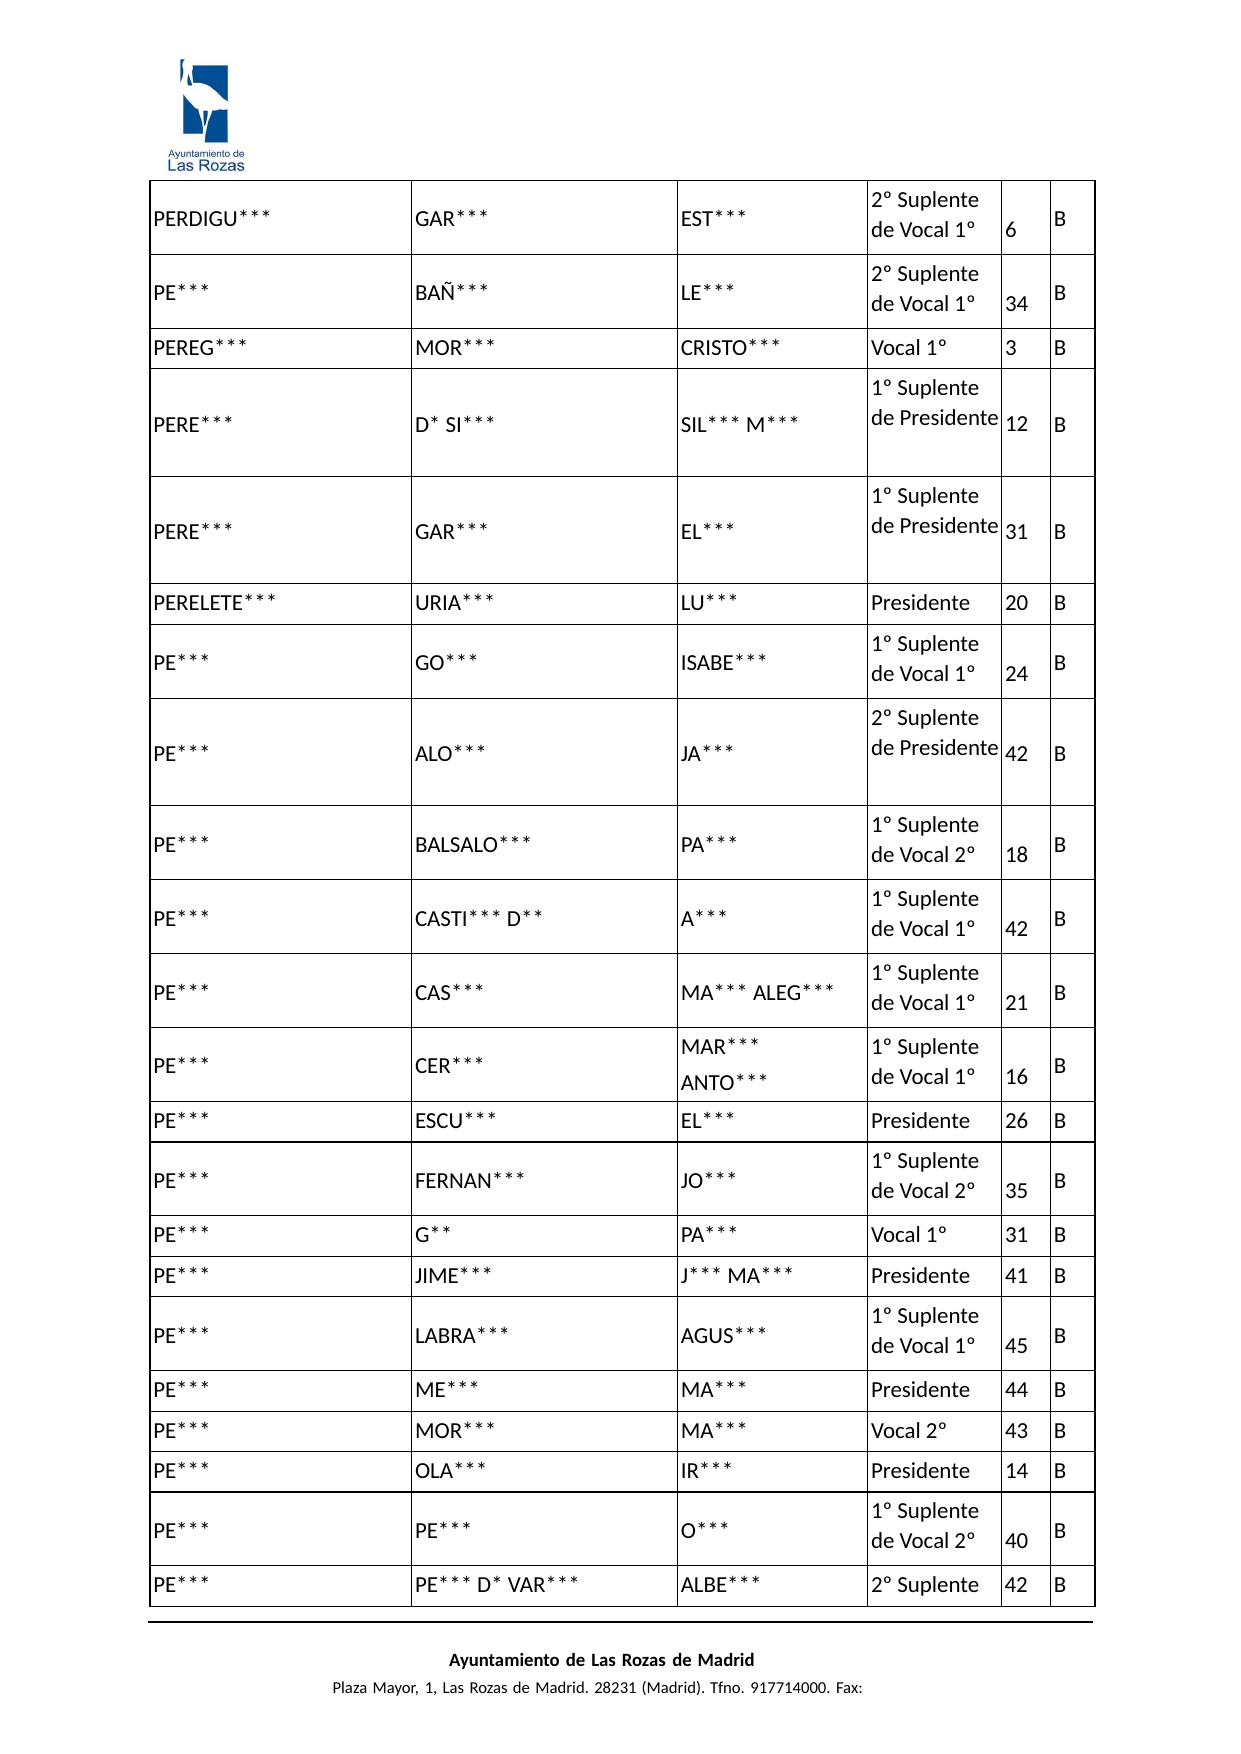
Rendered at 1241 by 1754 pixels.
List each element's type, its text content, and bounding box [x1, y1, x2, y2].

table_cell B [1051, 1216, 1094, 1256]
table_cell O*** [678, 1493, 867, 1565]
table_cell URIA*** [412, 584, 677, 624]
table_cell 2º Suplente de Presidente [868, 699, 1001, 805]
table_cell PE*** [151, 1297, 411, 1370]
table_cell B [1051, 1371, 1094, 1411]
table_cell PE*** D* VAR*** [412, 1566, 677, 1606]
table_cell 1º Suplente de Vocal 2º [868, 1143, 1001, 1215]
table_cell ALBE*** [678, 1566, 867, 1606]
table_header EST*** [678, 181, 867, 254]
table_cell GAR*** [412, 477, 677, 583]
table_cell 45 [1002, 1297, 1050, 1370]
table_cell Vocal 1º [868, 1216, 1001, 1256]
table_cell Presidente [868, 1452, 1001, 1491]
table_cell PERE*** [151, 369, 411, 476]
table_cell 20 [1002, 584, 1050, 624]
table_cell PE*** [412, 1493, 677, 1565]
table_cell B [1051, 1102, 1094, 1141]
table_cell MA*** [678, 1412, 867, 1451]
table_cell JA*** [678, 699, 867, 805]
table_cell Vocal 2º [868, 1412, 1001, 1451]
table_cell 40 [1002, 1493, 1050, 1565]
table_cell 1º Suplente de Vocal 2º [868, 1493, 1001, 1565]
table_header GAR*** [412, 181, 677, 254]
table_cell 42 [1002, 699, 1050, 805]
table_cell PERELETE*** [151, 584, 411, 624]
table_cell 1º Suplente de Presidente [868, 477, 1001, 583]
table_cell 16 [1002, 1028, 1050, 1101]
table_cell CER*** [412, 1028, 677, 1101]
table_cell B [1051, 1493, 1094, 1565]
table_cell 1º Suplente de Vocal 1º [868, 954, 1001, 1027]
table_cell B [1051, 954, 1094, 1027]
table_cell MOR*** [412, 329, 677, 368]
table_cell SIL*** M*** [678, 369, 867, 476]
table_cell AGUS*** [678, 1297, 867, 1370]
table_cell MOR*** [412, 1412, 677, 1451]
table_cell 31 [1002, 1216, 1050, 1256]
table_cell B [1051, 1452, 1094, 1491]
table_cell PE*** [151, 1412, 411, 1451]
table_cell PE*** [151, 1216, 411, 1256]
table_cell MA*** [678, 1371, 867, 1411]
table_cell JO*** [678, 1143, 867, 1215]
table_cell ME*** [412, 1371, 677, 1411]
table_cell 1º Suplente de Presidente [868, 369, 1001, 476]
table_cell B [1051, 1297, 1094, 1370]
table_cell PE*** [151, 1371, 411, 1411]
table_cell PE*** [151, 1102, 411, 1141]
table_cell 18 [1002, 806, 1050, 879]
table_cell G** [412, 1216, 677, 1256]
table_cell 2º Suplente [868, 1566, 1001, 1606]
table_cell ISABE*** [678, 625, 867, 698]
table_cell 1º Suplente de Vocal 1º [868, 1028, 1001, 1101]
table_cell CAS*** [412, 954, 677, 1027]
table_cell LE*** [678, 255, 867, 328]
table_cell GO*** [412, 625, 677, 698]
table_cell B [1051, 699, 1094, 805]
table_cell 21 [1002, 954, 1050, 1027]
table_cell 14 [1002, 1452, 1050, 1491]
table_cell B [1051, 625, 1094, 698]
table_cell B [1051, 369, 1094, 476]
table_cell PERE*** [151, 477, 411, 583]
table_cell 42 [1002, 880, 1050, 953]
table_cell PA*** [678, 1216, 867, 1256]
table_cell MAR*** ANTO*** [678, 1028, 867, 1101]
table_cell 2º Suplente de Vocal 1º [868, 255, 1001, 328]
table_cell PE*** [151, 1257, 411, 1296]
table_cell 12 [1002, 369, 1050, 476]
table_cell BAÑ*** [412, 255, 677, 328]
table_cell OLA*** [412, 1452, 677, 1491]
table_cell B [1051, 255, 1094, 328]
table_cell PE*** [151, 880, 411, 953]
table_cell 3 [1002, 329, 1050, 368]
table_cell CRISTO*** [678, 329, 867, 368]
table_cell A*** [678, 880, 867, 953]
table_cell PE*** [151, 1452, 411, 1491]
table_cell 42 [1002, 1566, 1050, 1606]
table_cell B [1051, 1566, 1094, 1606]
table_cell LU*** [678, 584, 867, 624]
table_cell B [1051, 1028, 1094, 1101]
table_cell 44 [1002, 1371, 1050, 1411]
table_cell 26 [1002, 1102, 1050, 1141]
table_cell ALO*** [412, 699, 677, 805]
table_cell JIME*** [412, 1257, 677, 1296]
table_cell 1º Suplente de Vocal 1º [868, 625, 1001, 698]
table_cell LABRA*** [412, 1297, 677, 1370]
table_cell B [1051, 880, 1094, 953]
table_cell 1º Suplente de Vocal 1º [868, 1297, 1001, 1370]
table_cell 43 [1002, 1412, 1050, 1451]
table_cell B [1051, 477, 1094, 583]
table_cell Vocal 1º [868, 329, 1001, 368]
table_cell PE*** [151, 699, 411, 805]
table_cell PEREG*** [151, 329, 411, 368]
table_cell BALSALO*** [412, 806, 677, 879]
table_cell PE*** [151, 954, 411, 1027]
table_cell Presidente [868, 584, 1001, 624]
table_cell 31 [1002, 477, 1050, 583]
table_cell 35 [1002, 1143, 1050, 1215]
table_cell EL*** [678, 1102, 867, 1141]
table_cell B [1051, 806, 1094, 879]
table_cell B [1051, 1412, 1094, 1451]
table_header B [1051, 181, 1094, 254]
table_cell J*** MA*** [678, 1257, 867, 1296]
table_header PERDIGU*** [151, 181, 411, 254]
table_cell B [1051, 584, 1094, 624]
table_header 2º Suplente de Vocal 1º [868, 181, 1001, 254]
table_cell B [1051, 1257, 1094, 1296]
table_cell 1º Suplente de Vocal 2º [868, 806, 1001, 879]
table_cell B [1051, 1143, 1094, 1215]
table_cell CASTI*** D** [412, 880, 677, 953]
table_cell 41 [1002, 1257, 1050, 1296]
table_cell MA*** ALEG*** [678, 954, 867, 1027]
table_cell FERNAN*** [412, 1143, 677, 1215]
table_cell Presidente [868, 1371, 1001, 1411]
table_cell 24 [1002, 625, 1050, 698]
table_cell PE*** [151, 1028, 411, 1101]
table_cell 34 [1002, 255, 1050, 328]
table_cell 1º Suplente de Vocal 1º [868, 880, 1001, 953]
table_cell Presidente [868, 1257, 1001, 1296]
table_cell PE*** [151, 806, 411, 879]
table_cell PE*** [151, 625, 411, 698]
table_cell PE*** [151, 1566, 411, 1606]
table_cell PE*** [151, 1493, 411, 1565]
table_cell PA*** [678, 806, 867, 879]
table_cell B [1051, 329, 1094, 368]
table_header 6 [1002, 181, 1050, 254]
table_cell EL*** [678, 477, 867, 583]
table_cell D* SI*** [412, 369, 677, 476]
table_cell ESCU*** [412, 1102, 677, 1141]
table_cell PE*** [151, 255, 411, 328]
table_cell IR*** [678, 1452, 867, 1491]
table_cell Presidente [868, 1102, 1001, 1141]
table_cell PE*** [151, 1143, 411, 1215]
